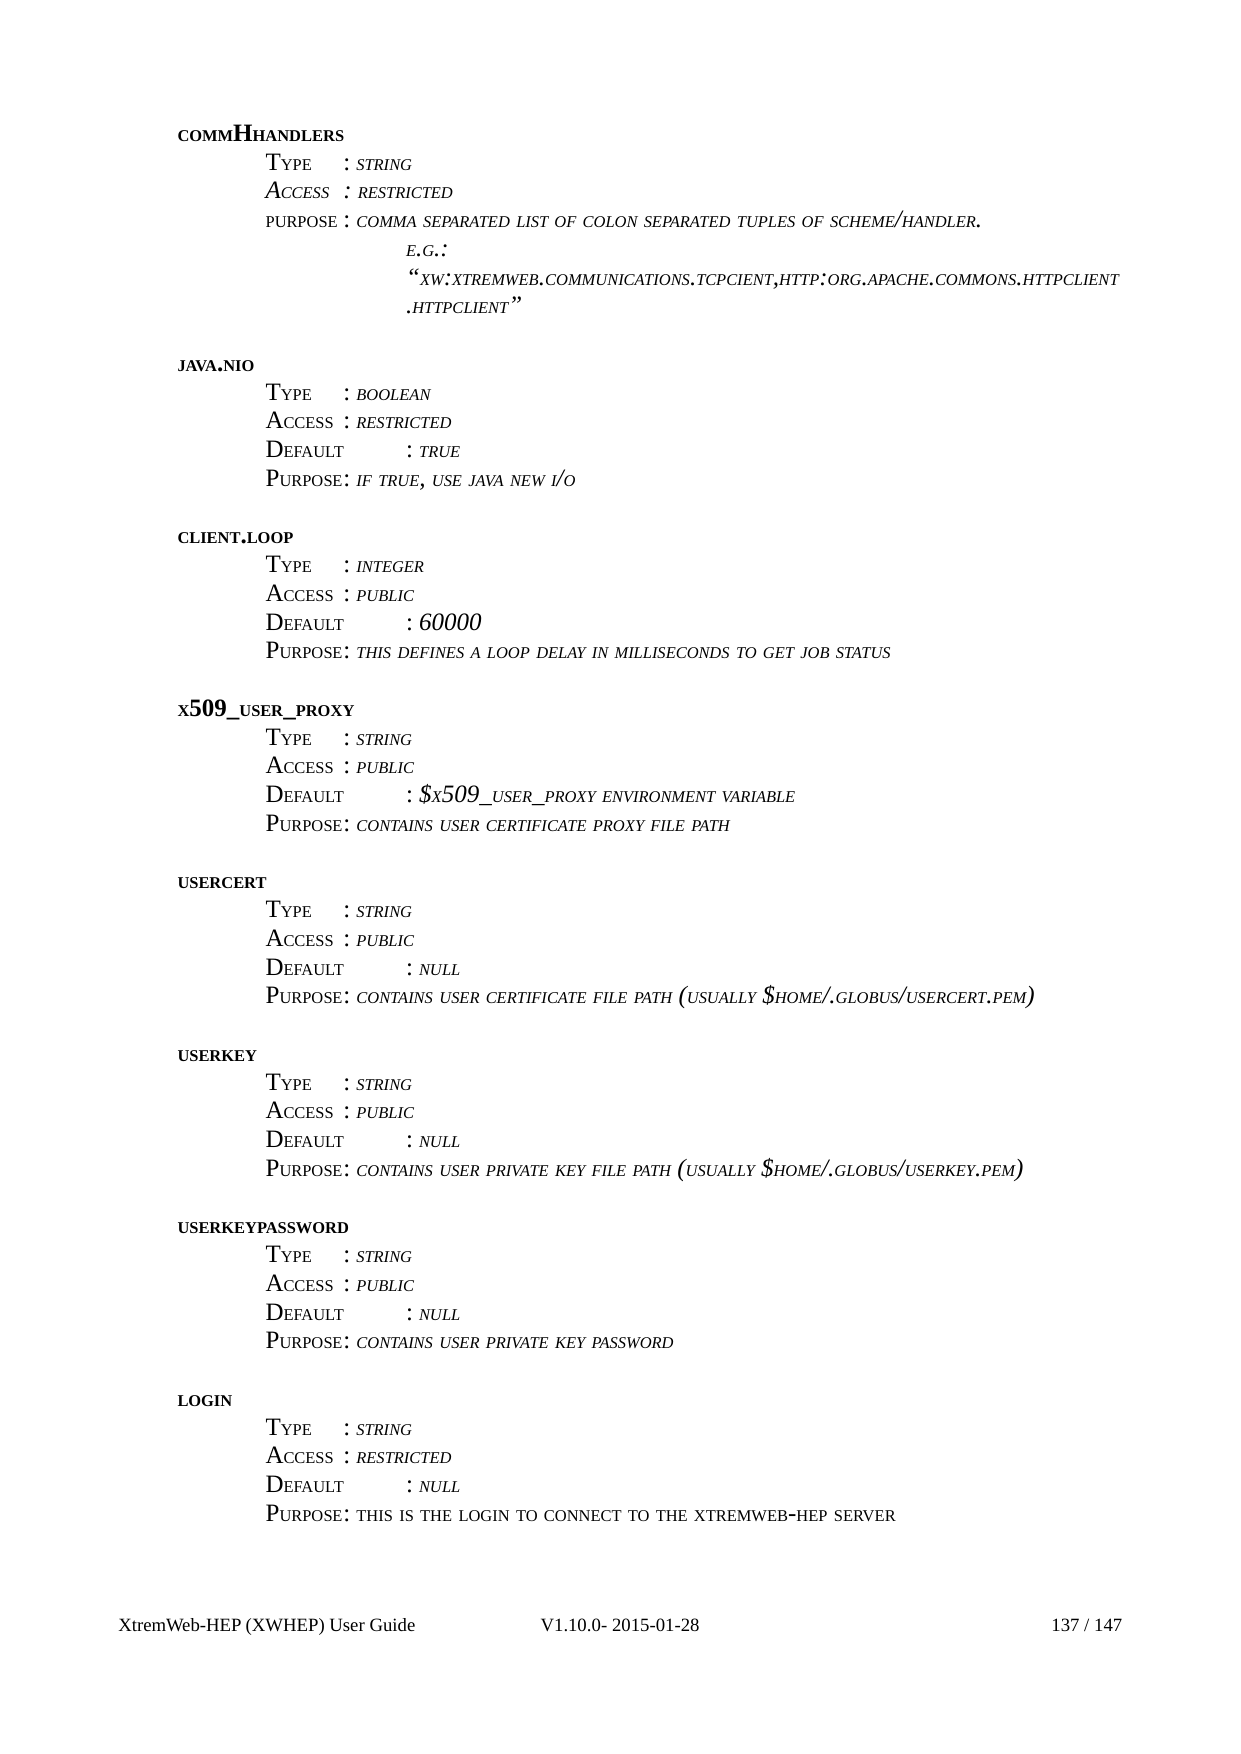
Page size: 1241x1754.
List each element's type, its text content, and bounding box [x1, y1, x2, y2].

text Default : null [265, 1469, 1122, 1498]
text Default : null [265, 952, 1122, 981]
text Default : null [265, 1124, 1122, 1153]
text Purpose : this is the login to connect to the xtremweb-hep server [265, 1498, 1122, 1527]
text Type : string [265, 147, 1122, 176]
text Purpose : contains user certificate file path (usually $home/.globus/usercert.pem) [265, 981, 1122, 1009]
text Access : public [265, 751, 1122, 779]
text Type : string [265, 722, 1122, 751]
text Purpose : contains user private key password [265, 1326, 1122, 1354]
text Access : restricted [265, 406, 1122, 434]
text client.loop [177, 521, 1122, 549]
text Type : string [265, 1412, 1122, 1441]
text Default : $x509_user_proxy environment variable [265, 779, 1122, 808]
text usercert [177, 866, 1122, 894]
text x509_user_proxy [177, 693, 1122, 722]
text commHhandlers [177, 118, 1122, 147]
text Type : string [265, 894, 1122, 923]
text Type : string [265, 1067, 1122, 1096]
text Default : true [265, 434, 1122, 463]
text Type : integer [265, 549, 1122, 578]
text Access : restricted [265, 176, 1122, 204]
text Purpose : contains user certificate proxy file path [265, 808, 1122, 837]
text Type : boolean [265, 377, 1122, 406]
text Access : restricted [265, 1441, 1122, 1469]
text Access : public [265, 1096, 1122, 1124]
text userkeypassword [177, 1211, 1122, 1239]
text Access : public [265, 923, 1122, 952]
text userkey [177, 1038, 1122, 1067]
text java.nio [177, 348, 1122, 377]
text Default : 60000 [265, 607, 1122, 636]
text Access : public [265, 1268, 1122, 1297]
text Purpose : this defines a loop delay in milliseconds to get job status [265, 636, 1122, 664]
text Purpose : if true, use java new i/o [265, 463, 1122, 492]
text Access : public [265, 578, 1122, 607]
text Default : null [265, 1297, 1122, 1326]
text Type : string [265, 1239, 1122, 1268]
text purpose : comma separated list of colon separated tuples of scheme/handler. e.g.: “xw:xtremweb.communications.tcpcient,http:org.apache.commons.httpclient.httpclient” [265, 204, 1122, 319]
text Purpose : contains user private key file path (usually $home/.globus/userkey.pem) [265, 1153, 1122, 1182]
text login [177, 1383, 1122, 1412]
